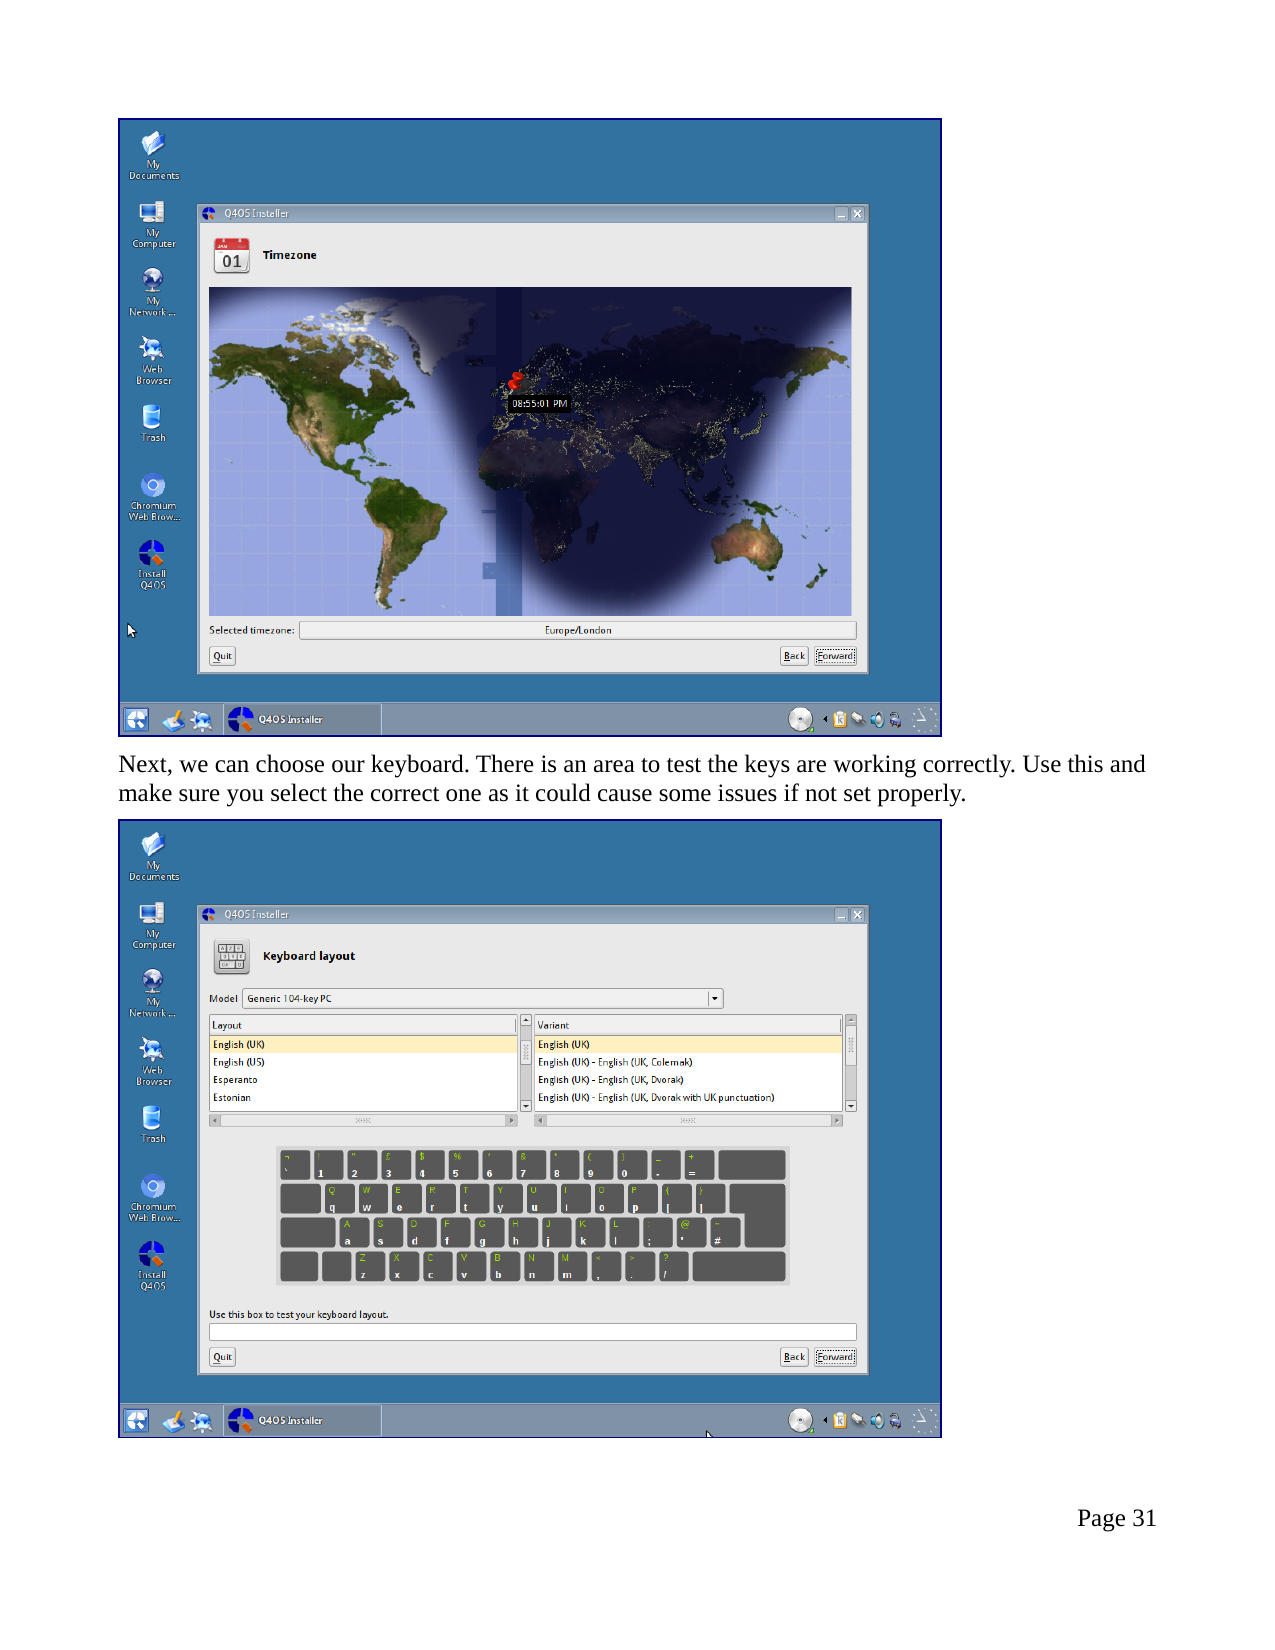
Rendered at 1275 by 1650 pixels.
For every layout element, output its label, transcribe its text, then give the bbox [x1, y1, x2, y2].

picture [120, 120, 940, 735]
picture [120, 821, 940, 1437]
text Next, we can choose our keyboard. There is an area to test the keys are working correctly. Use this and make sure you select the correct one as it could cause some issues if not set properly. [118, 749, 1157, 807]
